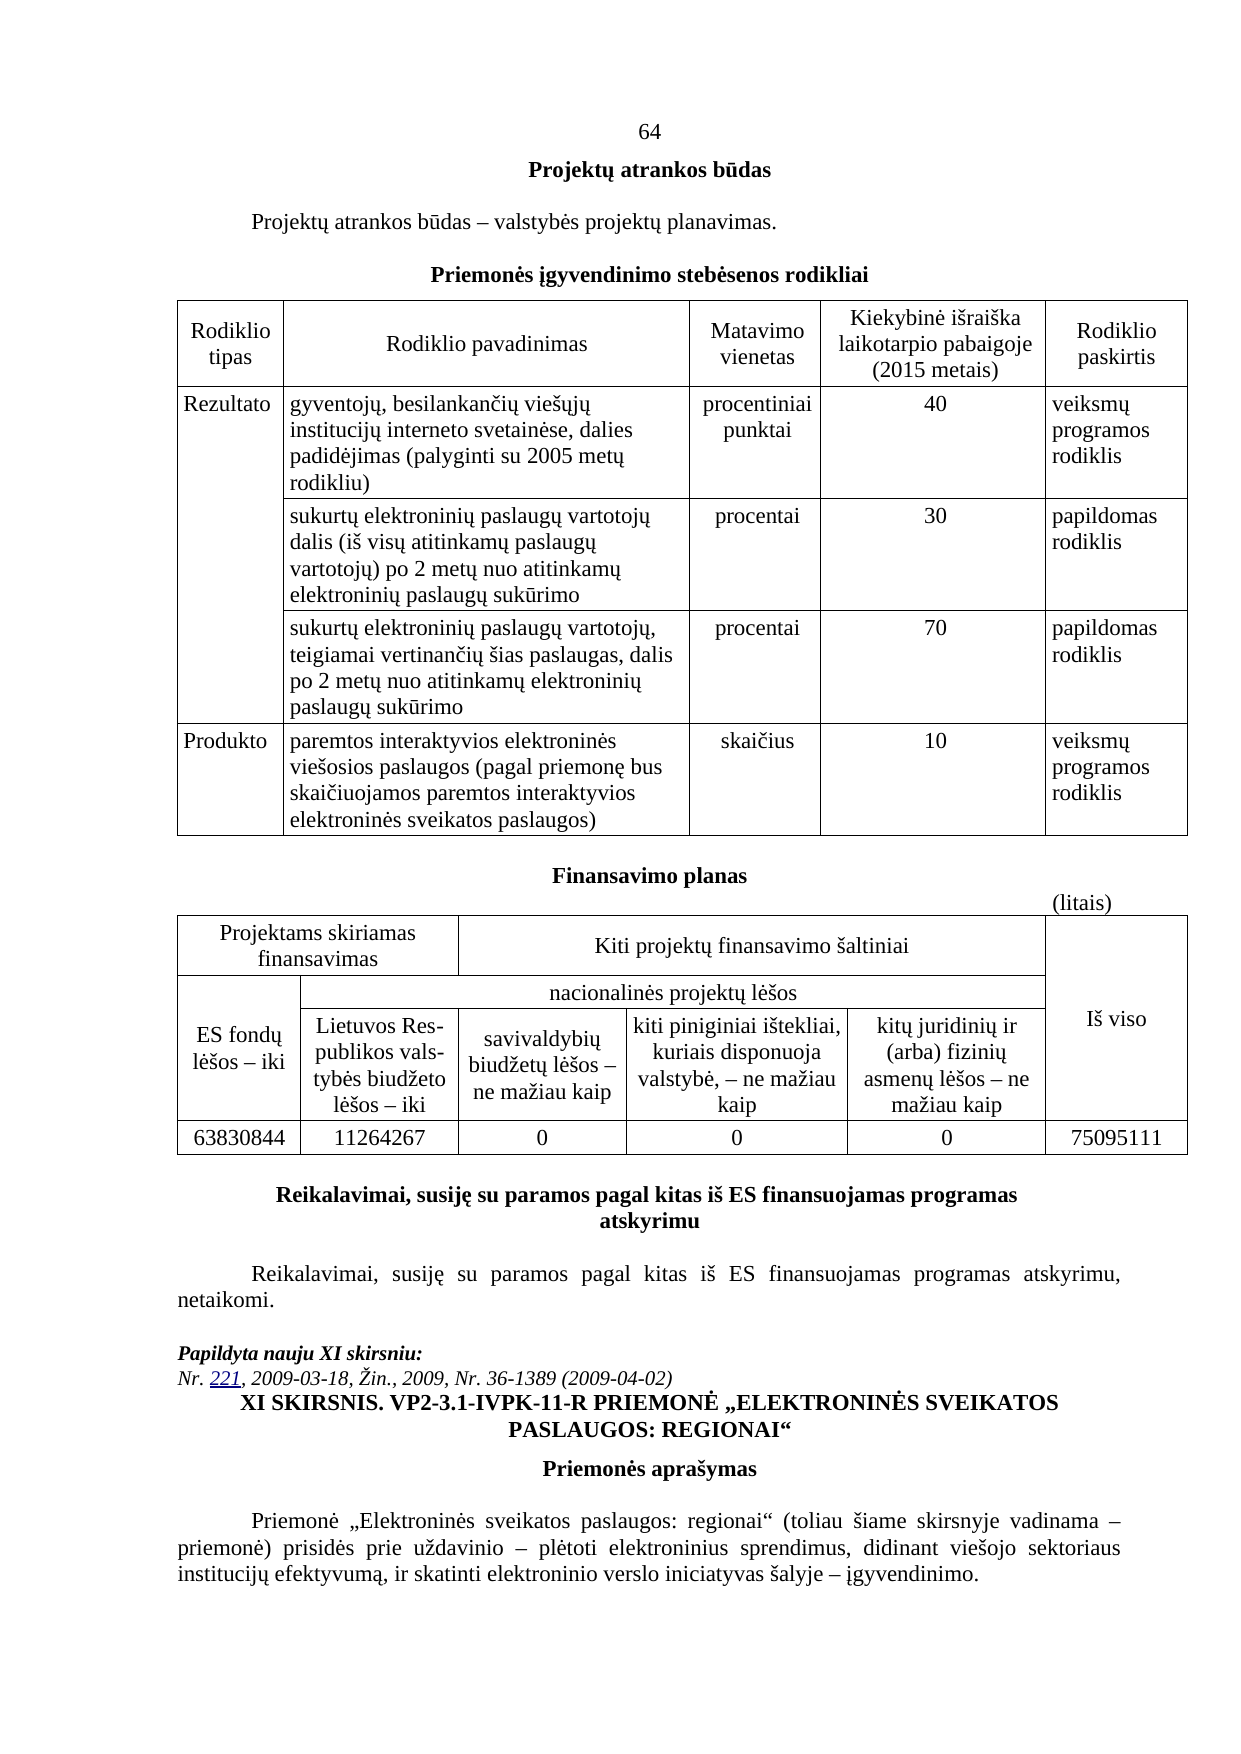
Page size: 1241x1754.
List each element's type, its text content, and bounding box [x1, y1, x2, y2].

table_header Iš viso [1046, 916, 1187, 1120]
table_cell nacionalinės projektų lėšos [301, 976, 1045, 1008]
table_cell 70 [821, 611, 1045, 723]
table_cell kitų juridinių ir (arba) fizinių asmenų lėšos – ne mažiau kaip [848, 1009, 1045, 1120]
table_cell skaičius [690, 724, 820, 835]
table_cell sukurtų elektroninių paslaugų vartotojų dalis (iš visų atitinkamų paslaugų vartotojų) po 2 metų nuo atitinkamų elektroninių paslaugų sukūrimo [284, 499, 689, 610]
table_cell 63830844 [178, 1121, 300, 1153]
table_cell veiksmų programos rodiklis [1046, 724, 1187, 835]
table_cell savivaldybių biudžetų lėšos – ne mažiau kaip [459, 1009, 626, 1120]
table_cell kiti piniginiai ištekliai, kuriais disponuoja valstybė, – ne mažiau kaip [627, 1009, 847, 1120]
table_header Projektams skiriamas finansavimas [178, 916, 458, 975]
table_cell 30 [821, 499, 1045, 610]
table_cell procentai [690, 611, 820, 723]
text Projektų atrankos būdas – valstybės projektų planavimas. [177, 208, 1122, 235]
table_cell papildomas rodiklis [1046, 499, 1187, 610]
table_cell paremtos interaktyvios elektroninės viešosios paslaugos (pagal priemonę bus skaičiuojamos paremtos interaktyvios elektroninės sveikatos paslaugos) [284, 724, 689, 835]
text Projektų atrankos būdas [177, 156, 1122, 182]
table_cell sukurtų elektroninių paslaugų vartotojų, teigiamai vertinančių šias paslaugas, dalis po 2 metų nuo atitinkamų elektroninių paslaugų sukūrimo [284, 611, 689, 723]
table_cell gyventojų, besilankančių viešųjų institucijų interneto svetainėse, dalies padidėjimas (palyginti su 2005 metų rodikliu) [284, 387, 689, 498]
text Papildyta nauju XI skirsniu: [177, 1341, 1122, 1365]
text Priemonės aprašymas [177, 1455, 1122, 1481]
text Priemonės įgyvendinimo stebėsenos rodikliai [177, 261, 1122, 287]
text Reikalavimai, susiję su paramos pagal kitas iš ES finansuojamas programas atskyrimu, netaikomi. [177, 1260, 1122, 1313]
table_cell 0 [627, 1121, 847, 1153]
table_header Kiti projektų finansavimo šaltiniai [459, 916, 1045, 975]
table_cell 40 [821, 387, 1045, 498]
table_cell 0 [848, 1121, 1045, 1153]
text Priemonė „Elektroninės sveikatos paslaugos: regionai“ (toliau šiame skirsnyje vadinama – priemonė) prisidės prie uždavinio – plėtoti elektroninius sprendimus, didinant viešojo sektoriaus institucijų efektyvumą, ir skatinti elektroninio verslo iniciatyvas šalyje – įgyvendinimo. [177, 1507, 1122, 1586]
table_header Kiekybinė išraiška laikotarpio pabaigoje (2015 metais) [821, 301, 1045, 386]
table_cell ES fondų lėšos – iki [178, 976, 300, 1120]
table_cell procentai [690, 499, 820, 610]
text Nr. 221, 2009-03-18, Žin., 2009, Nr. 36-1389 (2009-04-02) [177, 1365, 1122, 1389]
table_cell 10 [821, 724, 1045, 835]
text (litais) [177, 889, 1112, 915]
table_cell 11264267 [301, 1121, 458, 1153]
table_header Rodiklio paskirtis [1046, 301, 1187, 386]
table_cell Produkto [178, 724, 283, 835]
table_cell papildomas rodiklis [1046, 611, 1187, 723]
text Finansavimo planas [177, 862, 1122, 889]
text Reikalavimai, susiję su paramos pagal kitas iš ES finansuojamas programas atskyrimu [177, 1181, 1122, 1233]
table_header Matavimo vienetas [690, 301, 820, 386]
text XI SKIRSNIS. VP2-3.1-IVPK-11-R PRIEMONĖ „ELEKTRONINĖS SVEIKATOS PASLAUGOS: REGIONAI“ [177, 1389, 1122, 1442]
table_cell Lietuvos Res­publikos vals­tybės biudžeto lėšos – iki [301, 1009, 458, 1120]
table_cell 75095111 [1046, 1121, 1187, 1153]
table_cell procentiniai punktai [690, 387, 820, 498]
table_cell 0 [459, 1121, 626, 1153]
table_cell veiksmų programos rodiklis [1046, 387, 1187, 498]
table_header Rodiklio tipas [178, 301, 283, 386]
table_cell Rezultato [178, 387, 283, 723]
table_header Rodiklio pavadinimas [284, 301, 689, 386]
